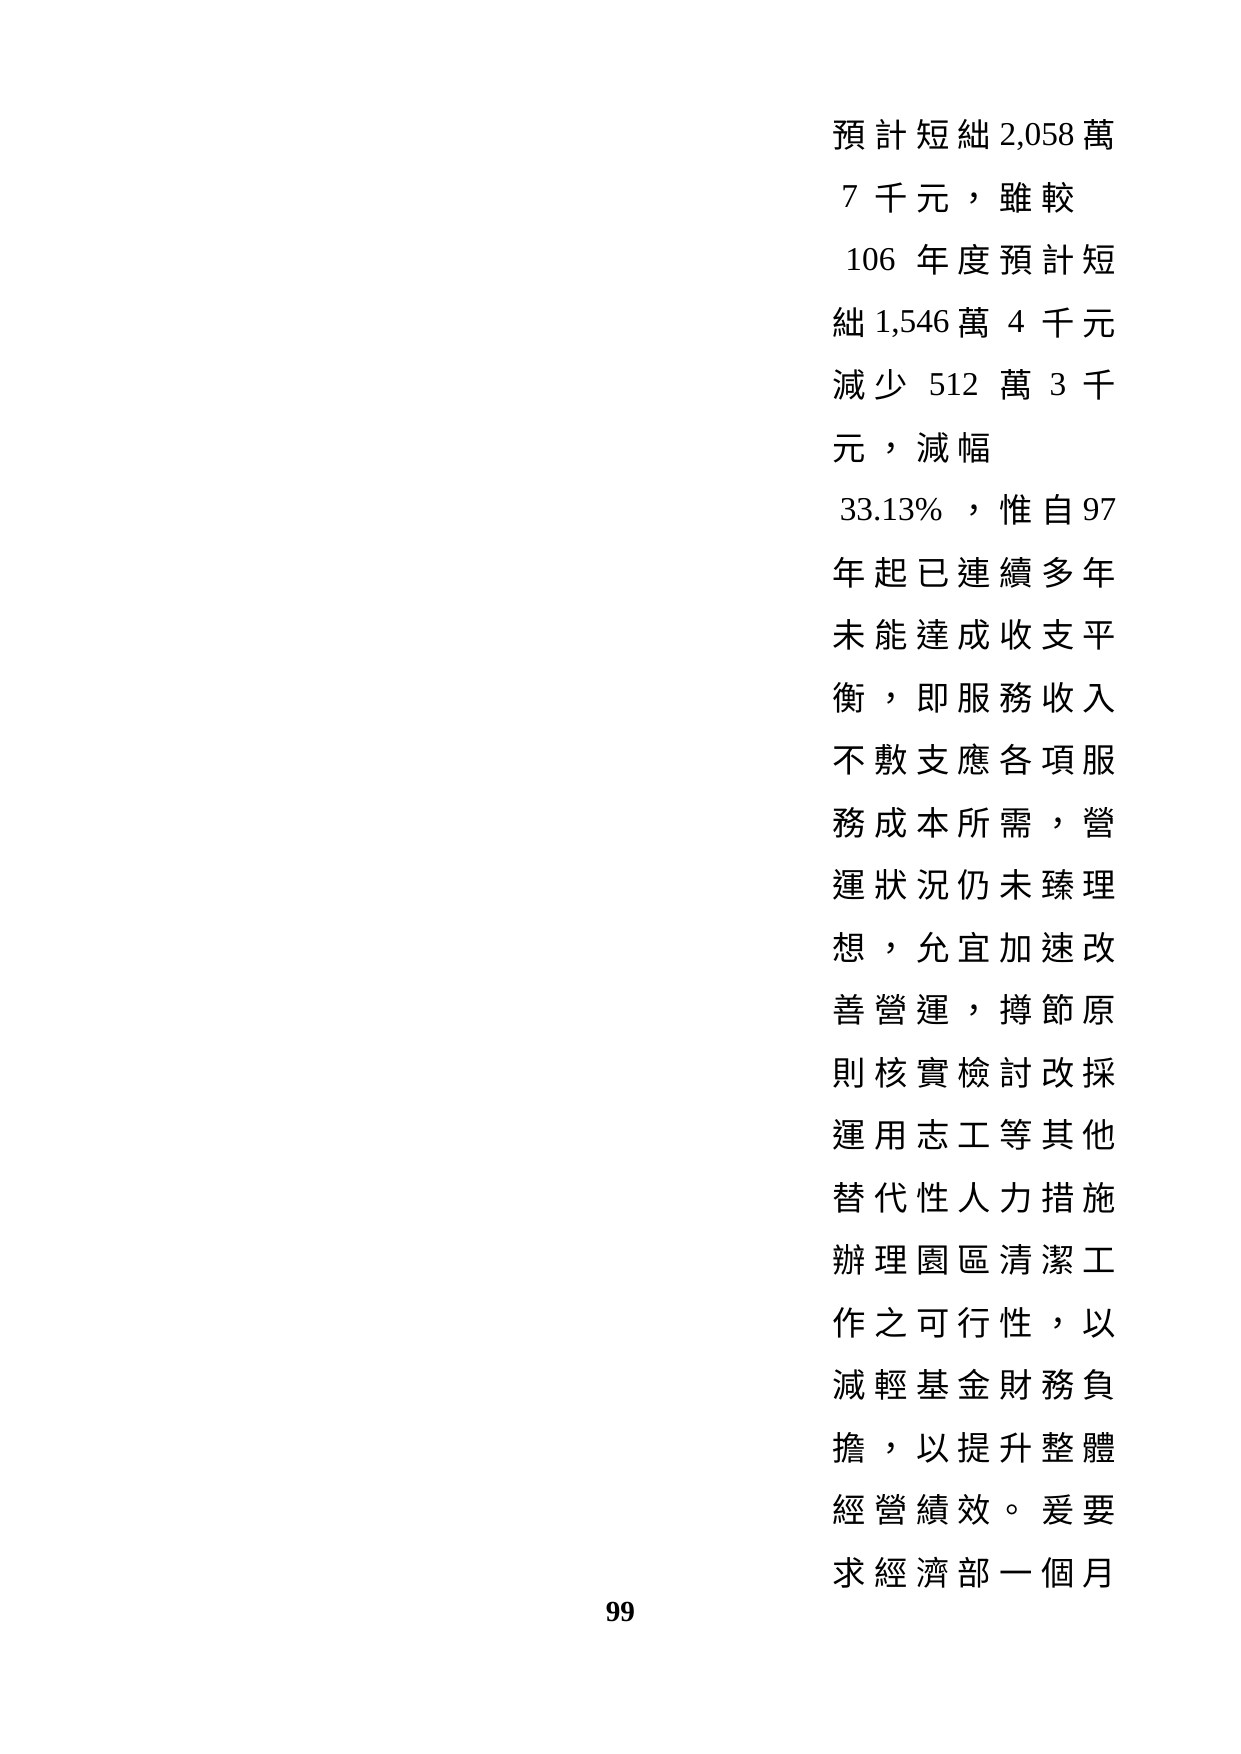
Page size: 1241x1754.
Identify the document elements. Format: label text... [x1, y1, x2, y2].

list 預計短絀2,058萬7千元，雖較106年度預計短絀1,546萬4千元減少512萬3千元，減幅33.13%，惟自97年起已連續多年未能達成收支平衡，即服務收入不敷支應各項服務成本所需，營運狀況仍未臻理想，允宜加速改善營運，撙節原則核實檢討改採運用志工等其他替代性人力措施辦理園區清潔工作之可行性，以減輕基金財務負擔，以提升整體經營績效。爰要求經濟部一個月 [409, 92, 1120, 1592]
